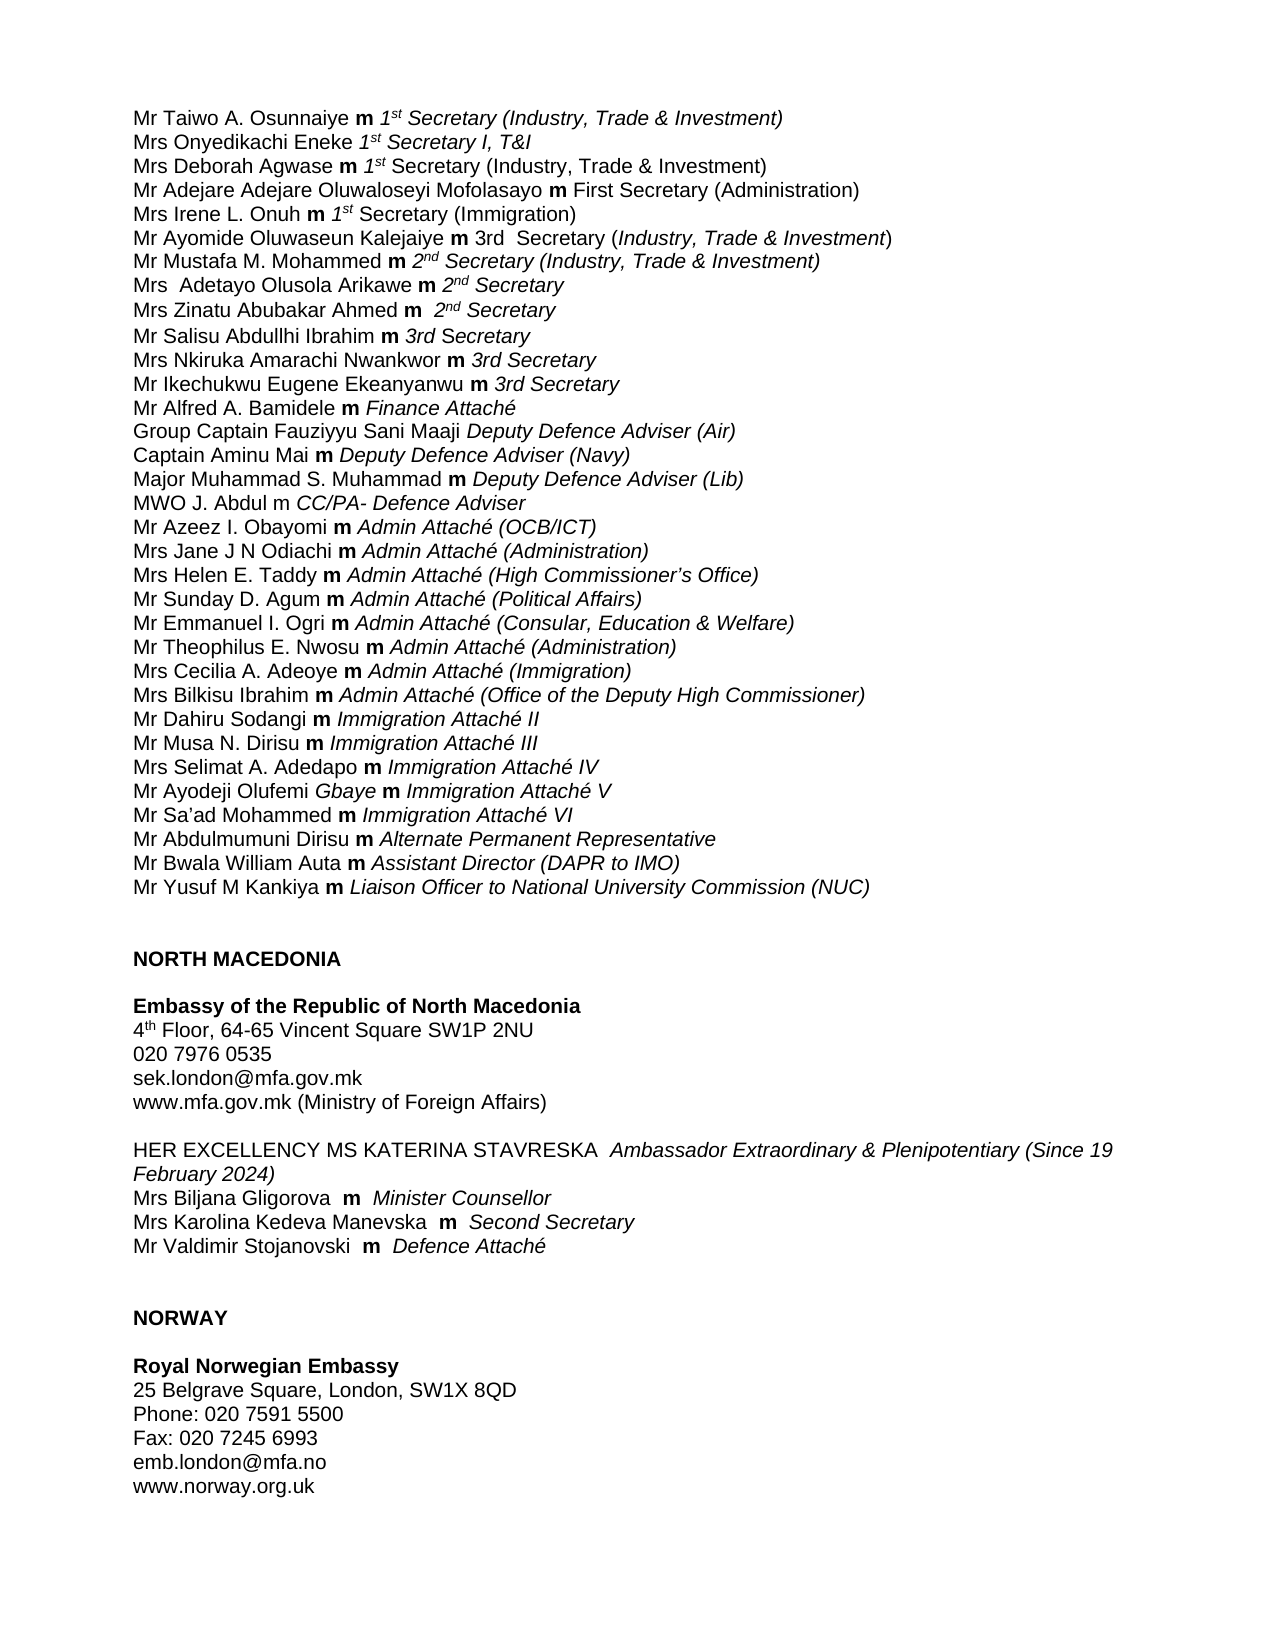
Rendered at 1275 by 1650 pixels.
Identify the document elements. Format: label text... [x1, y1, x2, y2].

text Mr Alfred A. Bamidele m Finance Attaché [133, 395, 1181, 419]
text 25 Belgrave Square, London, SW1X 8QD [133, 1378, 1181, 1402]
text Mrs Onyedikachi Eneke 1st Secretary I, T&I [133, 129, 1181, 153]
text Mrs Selimat A. Adedapo m Immigration Attaché IV [133, 755, 1181, 779]
text Embassy of the Republic of North Macedonia [133, 994, 1181, 1018]
text Mr Musa N. Dirisu m Immigration Attaché III [133, 731, 1181, 755]
text Mr Valdimir Stojanovski m Defence Attaché [133, 1234, 1181, 1258]
text Mrs Irene L. Onuh m 1st Secretary (Immigration) [133, 201, 1181, 225]
text Mr Ayomide Oluwaseun Kalejaiye m 3rd Secretary (Industry, Trade & Investment) [133, 225, 1181, 249]
text Mr Theophilus E. Nwosu m Admin Attaché (Administration) [133, 635, 1181, 659]
text Mr Mustafa M. Mohammed m 2nd Secretary (Industry, Trade & Investment) [133, 249, 1181, 273]
text Mrs Bilkisu Ibrahim m Admin Attaché (Office of the Deputy High Commissioner) [133, 683, 1181, 707]
text Mrs Jane J N Odiachi m Admin Attaché (Administration) [133, 539, 1181, 563]
text MWO J. Abdul m CC/PA- Defence Adviser [133, 491, 1181, 515]
text Mr Adejare Adejare Oluwaloseyi Mofolasayo m First Secretary (Administration) [133, 177, 1181, 201]
text www.mfa.gov.mk (Ministry of Foreign Affairs) [133, 1090, 1181, 1114]
text Mr Yusuf M Kankiya m Liaison Officer to National University Commission (NUC) [133, 874, 1181, 898]
text Mr Sa’ad Mohammed m Immigration Attaché VI [133, 803, 1181, 827]
text emb.london@mfa.no [133, 1449, 1181, 1473]
text Mr Salisu Abdullhi Ibrahim m 3rd Secretary [133, 323, 1181, 347]
text Mrs Karolina Kedeva Manevska m Second Secretary [133, 1210, 1181, 1234]
text Mrs Adetayo Olusola Arikawe m 2nd Secretary [133, 273, 1181, 297]
text Captain Aminu Mai m Deputy Defence Adviser (Navy) [133, 443, 1181, 467]
text Group Captain Fauziyyu Sani Maaji Deputy Defence Adviser (Air) [133, 419, 1181, 443]
text HER EXCELLENCY MS KATERINA STAVRESKA Ambassador Extraordinary & Plenipotentiary (Since 19 February 2024) [133, 1138, 1181, 1186]
text Mr Azeez I. Obayomi m Admin Attaché (OCB/ICT) [133, 515, 1181, 539]
subtitle NORWAY [133, 1306, 1181, 1330]
text Mr Ikechukwu Eugene Ekeanyanwu m 3rd Secretary [133, 371, 1181, 395]
text sek.london@mfa.gov.mk [133, 1066, 1181, 1090]
text Mrs Deborah Agwase m 1st Secretary (Industry, Trade & Investment) [133, 153, 1181, 177]
text Mrs Zinatu Abubakar Ahmed m 2nd Secretary [133, 298, 1181, 322]
text Mr Sunday D. Agum m Admin Attaché (Political Affairs) [133, 587, 1181, 611]
text Fax: 020 7245 6993 [133, 1426, 1181, 1449]
text Mr Taiwo A. Osunnaiye m 1st Secretary (Industry, Trade & Investment) [133, 106, 1181, 129]
text Mr Bwala William Auta m Assistant Director (DAPR to IMO) [133, 851, 1181, 874]
text Major Muhammad S. Muhammad m Deputy Defence Adviser (Lib) [133, 467, 1181, 491]
text Mrs Nkiruka Amarachi Nwankwor m 3rd Secretary [133, 347, 1181, 371]
text Phone: 020 7591 5500 [133, 1402, 1181, 1426]
text NORTH MACEDONIA [133, 946, 1181, 970]
text Mr Dahiru Sodangi m Immigration Attaché II [133, 707, 1181, 731]
text Mr Emmanuel I. Ogri m Admin Attaché (Consular, Education & Welfare) [133, 611, 1181, 635]
text www.norway.org.uk [133, 1473, 1181, 1497]
text Mr Abdulmumuni Dirisu m Alternate Permanent Representative [133, 827, 1181, 851]
text Mrs Cecilia A. Adeoye m Admin Attaché (Immigration) [133, 659, 1181, 683]
text Mr Ayodeji Olufemi Gbaye m Immigration Attaché V [133, 779, 1181, 803]
text Mrs Biljana Gligorova m Minister Counsellor [133, 1186, 1181, 1210]
text 020 7976 0535 [133, 1042, 1181, 1066]
text Mrs Helen E. Taddy m Admin Attaché (High Commissioner’s Office) [133, 563, 1181, 587]
text 4th Floor, 64-65 Vincent Square SW1P 2NU [133, 1018, 1181, 1042]
text Royal Norwegian Embassy [133, 1354, 1181, 1378]
